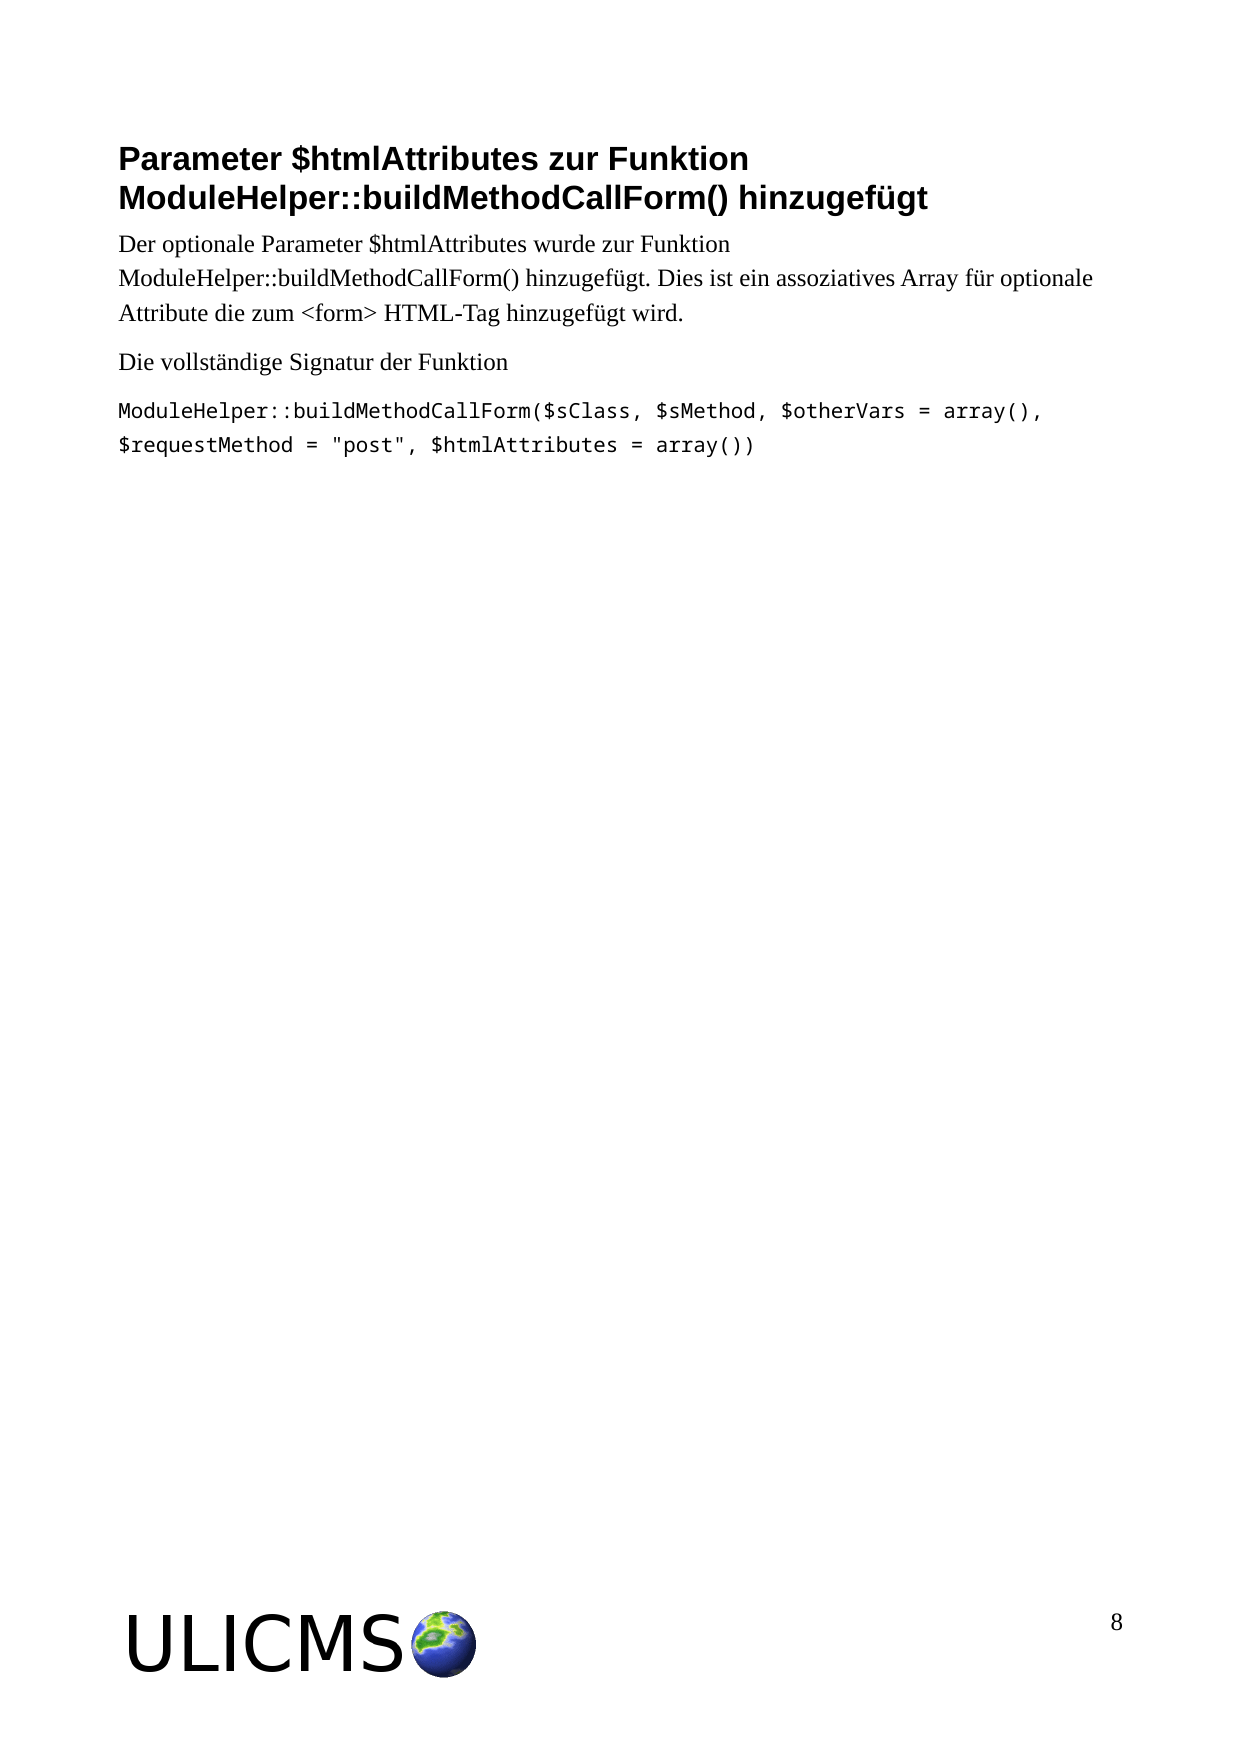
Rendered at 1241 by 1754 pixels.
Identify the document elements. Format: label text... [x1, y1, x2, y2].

subtitle Parameter $htmlAttributes zur Funktion ModuleHelper::buildMethodCallForm() hinzugefügt [118, 139, 1123, 216]
text Der optionale Parameter $htmlAttributes wurde zur Funktion ModuleHelper::buildMethodCallForm() hinzugefügt. Dies ist ein assoziatives Array für optionale Attribute die zum <form> HTML-Tag hinzugefügt wird. [118, 229, 1123, 326]
text ModuleHelper::buildMethodCallForm($sClass, $sMethod, $otherVars = array(), $requestMethod = "post", $htmlAttributes = array()) [118, 396, 1123, 458]
text Die vollständige Signatur der Funktion [118, 347, 1123, 376]
picture [118, 1607, 479, 1681]
